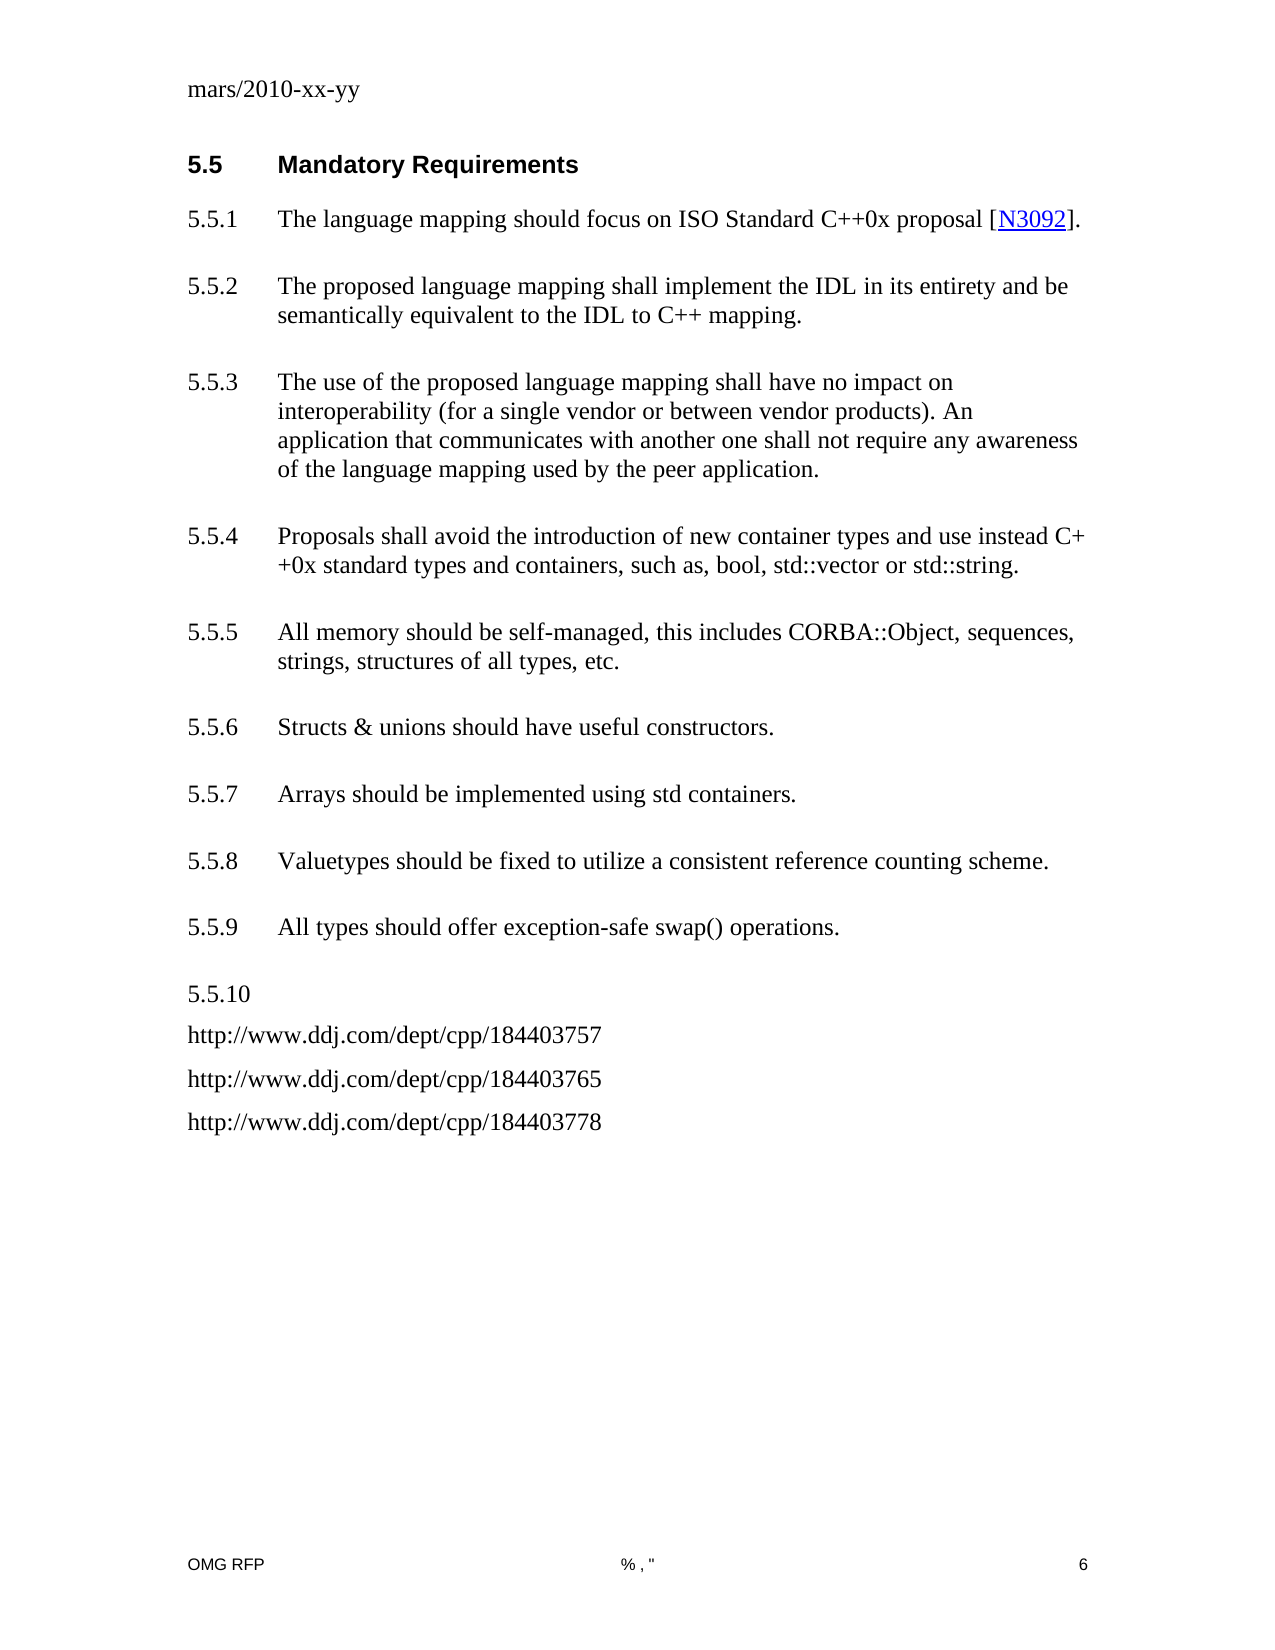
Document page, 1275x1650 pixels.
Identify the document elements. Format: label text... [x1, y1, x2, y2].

text http://www.ddj.com/dept/cpp/184403765 [187, 1064, 1087, 1092]
text http://www.ddj.com/dept/cpp/184403757 [187, 1021, 1087, 1049]
subtitle All types should offer exception-safe swap() operations. [187, 912, 1087, 942]
subtitle Proposals shall avoid the introduction of new container types and use instead C++0x standard types and containers, such as, bool, std::vector or std::string. [187, 521, 1087, 579]
subtitle Valuetypes should be fixed to utilize a consistent reference counting scheme. [187, 846, 1087, 875]
subtitle The use of the proposed language mapping shall have no impact on interoperability (for a single vendor or between vendor products). An application that communicates with another one shall not require any awareness of the language mapping used by the peer application. [187, 367, 1087, 483]
text http://www.ddj.com/dept/cpp/184403778 [187, 1108, 1087, 1136]
subtitle All memory should be self-managed, this includes CORBA::Object, sequences, strings, structures of all types, etc. [187, 617, 1087, 675]
subtitle Arrays should be implemented using std containers. [187, 779, 1087, 808]
subtitle The proposed language mapping shall implement the IDL in its entirety and be semantically equivalent to the IDL to C++ mapping. [187, 271, 1087, 329]
subtitle The language mapping should focus on ISO Standard C++0x proposal [N3092]. [187, 204, 1087, 233]
subtitle Structs & unions should have useful constructors. [187, 712, 1087, 742]
subtitle Mandatory Requirements [187, 150, 1087, 179]
